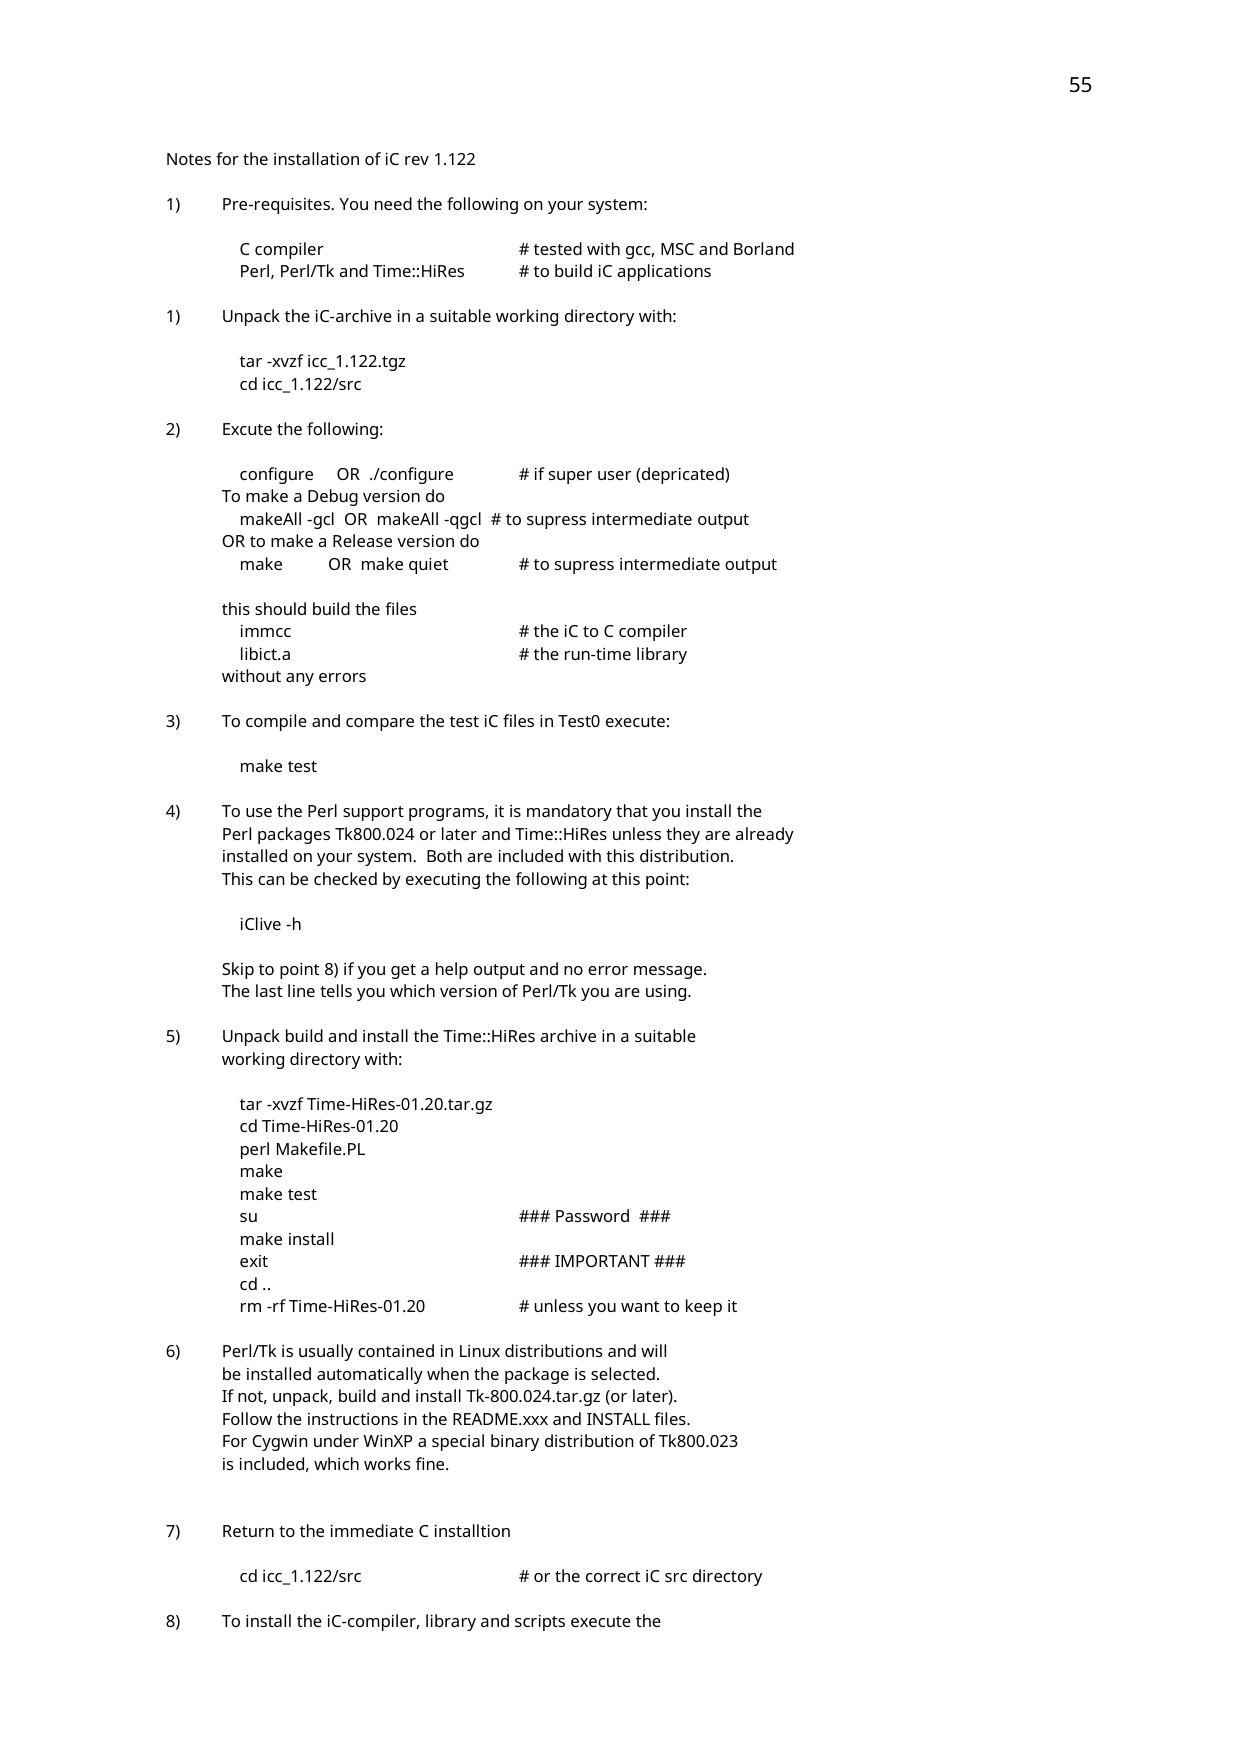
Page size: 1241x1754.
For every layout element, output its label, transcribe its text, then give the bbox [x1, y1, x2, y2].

text Skip to point 8) if you get a help output and no error message. [148, 958, 1092, 980]
text configure OR ./configure # if super user (depricated) [148, 463, 1092, 485]
text exit ### IMPORTANT ### [148, 1250, 1092, 1273]
text 1) Unpack the iC-archive in a suitable working directory with: [148, 305, 1092, 328]
text immcc # the iC to C compiler [148, 620, 1092, 643]
text 1) Pre-requisites. You need the following on your system: [148, 193, 1092, 215]
text iClive -h [148, 913, 1092, 935]
text C compiler # tested with gcc, MSC and Borland [148, 238, 1092, 260]
text make [148, 1160, 1092, 1183]
text is included, which works fine. [148, 1453, 1092, 1475]
text libict.a # the run-time library [148, 643, 1092, 665]
text tar -xvzf Time-HiRes-01.20.tar.gz [148, 1093, 1092, 1115]
text 4) To use the Perl support programs, it is mandatory that you install the [148, 800, 1092, 823]
text without any errors [148, 665, 1092, 688]
text Notes for the installation of iC rev 1.122 [148, 148, 1092, 170]
text This can be checked by executing the following at this point: [148, 868, 1092, 890]
text 2) Excute the following: [148, 418, 1092, 440]
text make test [148, 1183, 1092, 1205]
text perl Makefile.PL [148, 1138, 1092, 1160]
text working directory with: [148, 1048, 1092, 1070]
text To make a Debug version do [148, 485, 1092, 508]
text be installed automatically when the package is selected. [148, 1363, 1092, 1385]
text rm -rf Time-HiRes-01.20 # unless you want to keep it [148, 1295, 1092, 1318]
text installed on your system. Both are included with this distribution. [148, 845, 1092, 868]
text makeAll -gcl OR makeAll -qgcl # to supress intermediate output [148, 508, 1092, 530]
text Perl packages Tk800.024 or later and Time::HiRes unless they are already [148, 823, 1092, 845]
text 5) Unpack build and install the Time::HiRes archive in a suitable [148, 1025, 1092, 1048]
text cd Time-HiRes-01.20 [148, 1115, 1092, 1138]
text For Cygwin under WinXP a special binary distribution of Tk800.023 [148, 1430, 1092, 1453]
text The last line tells you which version of Perl/Tk you are using. [148, 980, 1092, 1003]
text make install [148, 1228, 1092, 1250]
text cd icc_1.122/src # or the correct iC src directory [148, 1565, 1092, 1588]
text Perl, Perl/Tk and Time::HiRes # to build iC applications [148, 260, 1092, 283]
text 7) Return to the immediate C installtion [148, 1520, 1092, 1543]
text 3) To compile and compare the test iC files in Test0 execute: [148, 710, 1092, 733]
text make test [148, 755, 1092, 778]
text this should build the files [148, 598, 1092, 620]
text Follow the instructions in the README.xxx and INSTALL files. [148, 1408, 1092, 1430]
text 6) Perl/Tk is usually contained in Linux distributions and will [148, 1340, 1092, 1363]
text su ### Password ### [148, 1205, 1092, 1228]
text 8) To install the iC-compiler, library and scripts execute the [148, 1610, 1092, 1633]
text If not, unpack, build and install Tk-800.024.tar.gz (or later). [148, 1385, 1092, 1408]
text OR to make a Release version do [148, 530, 1092, 553]
text cd .. [148, 1273, 1092, 1295]
text make OR make quiet # to supress intermediate output [148, 553, 1092, 575]
text cd icc_1.122/src [148, 373, 1092, 395]
text tar -xvzf icc_1.122.tgz [148, 350, 1092, 373]
